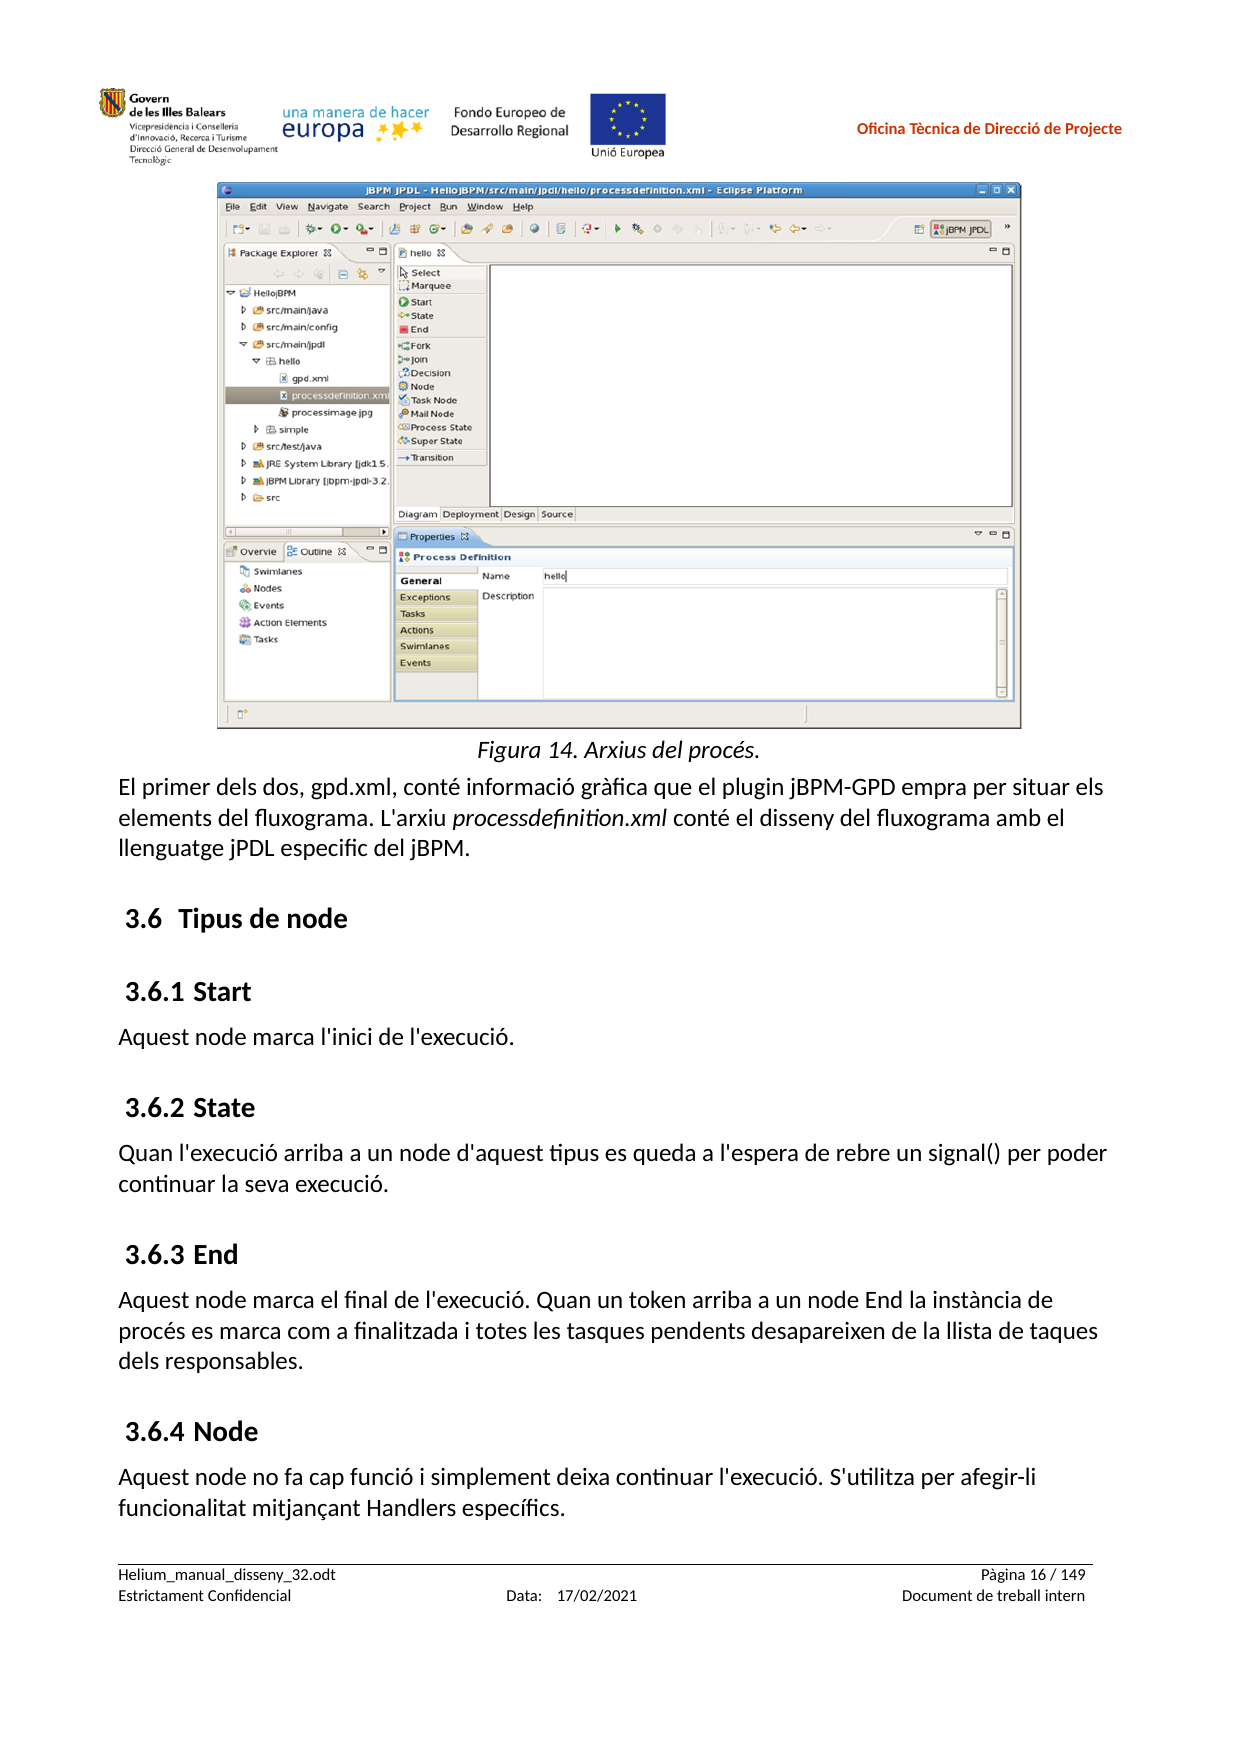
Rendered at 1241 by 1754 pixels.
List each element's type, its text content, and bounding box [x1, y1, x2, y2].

text Quan l'execució arriba a un node d'aquest tipus es queda a l'espera de rebre un signal() per poder continuar la seva execució. [118, 1138, 1122, 1199]
subtitle Tipus de node [118, 900, 1122, 936]
subtitle Start [118, 973, 1122, 1009]
subtitle End [118, 1236, 1122, 1272]
text Figura 14. Arxius del procés. [175, 734, 1065, 764]
subtitle State [118, 1089, 1122, 1125]
text El primer dels dos, gpd.xml, conté informació gràfica que el plugin jBPM-GPD empra per situar els elements del fluxograma. L'arxiu processdefinition.xml conté el disseny del fluxograma amb el llenguatge jPDL especific del jBPM. [118, 168, 1122, 863]
picture [215, 180, 1025, 734]
subtitle Node [118, 1413, 1122, 1449]
text Aquest node no fa cap funció i simplement deixa continuar l'execució. S'utilitza per afegir-li funcionalitat mitjançant Handlers específics. [118, 1461, 1122, 1522]
picture [99, 87, 668, 166]
text Aquest node marca el final de l'execució. Quan un token arriba a un node End la instància de procés es marca com a finalitzada i totes les tasques pendents desapareixen de la llista de taques dels responsables. [118, 1284, 1122, 1376]
text Aquest node marca l'inici de l'execució. [118, 1021, 1122, 1052]
